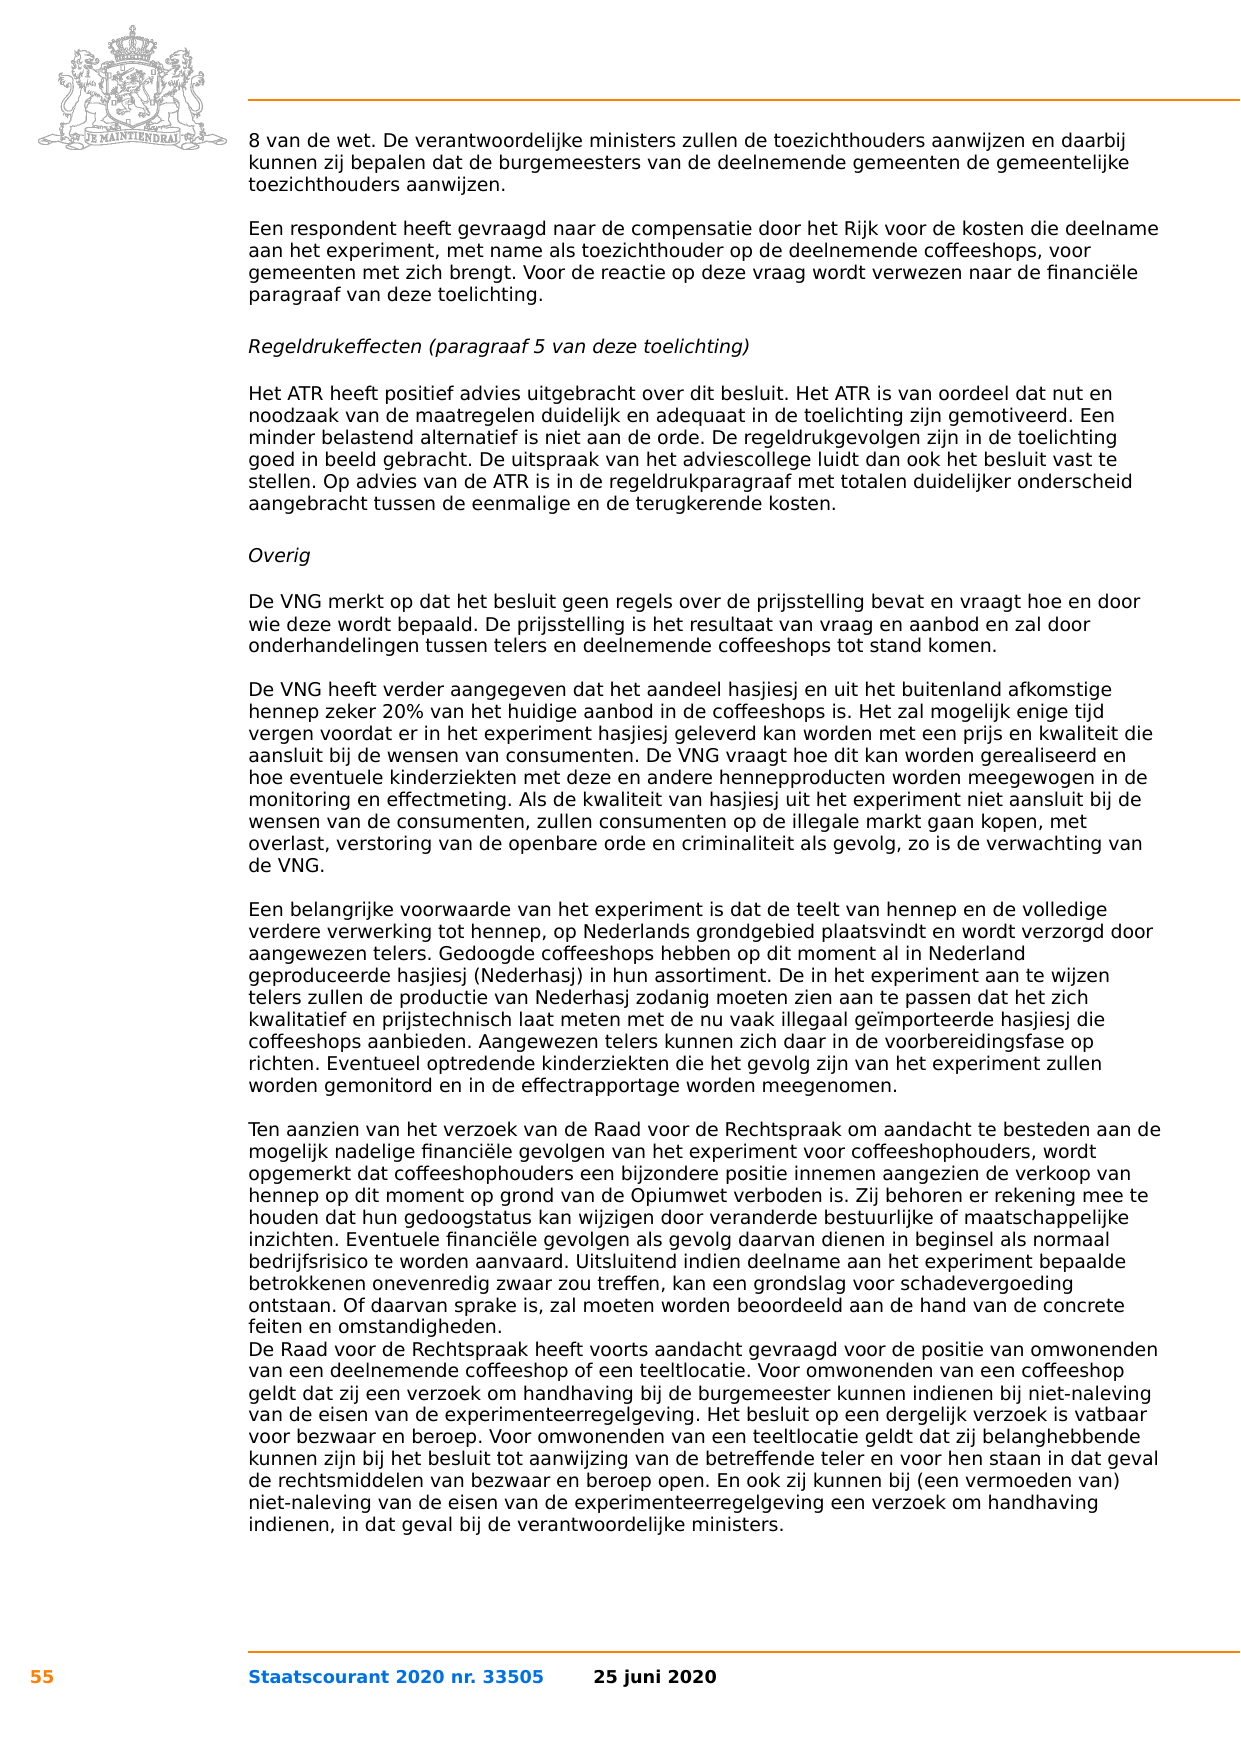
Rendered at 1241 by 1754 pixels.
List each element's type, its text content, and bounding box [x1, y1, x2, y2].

text 8 van de wet. De verantwoordelijke ministers zullen de toezichthouders aanwijzen en daarbij kunnen zij bepalen dat de burgemeesters van de deelnemende gemeenten de gemeentelijke toezichthouders aanwijzen. [248, 130, 1163, 196]
text De Raad voor de Rechtspraak heeft voorts aandacht gevraagd voor de positie van omwonenden van een deelnemende coffeeshop of een teeltlocatie. Voor omwonenden van een coffeeshop geldt dat zij een verzoek om handhaving bij de burgemeester kunnen indienen bij niet-naleving van de eisen van de experimenteerregelgeving. Het besluit op een dergelijk verzoek is vatbaar voor bezwaar en beroep. Voor omwonenden van een teeltlocatie geldt dat zij belanghebbende kunnen zijn bij het besluit tot aanwijzing van de betreffende teler en voor hen staan in dat geval de rechtsmiddelen van bezwaar en beroep open. En ook zij kunnen bij (een vermoeden van) niet-naleving van de eisen van de experimenteerregelgeving een verzoek om handhaving indienen, in dat geval bij de verantwoordelijke ministers. [248, 1338, 1163, 1536]
text Het ATR heeft positief advies uitgebracht over dit besluit. Het ATR is van oordeel dat nut en noodzaak van de maatregelen duidelijk en adequaat in de toelichting zijn gemotiveerd. Een minder belastend alternatief is niet aan de orde. De regeldrukgevolgen zijn in de toelichting goed in beeld gebracht. De uitspraak van het adviescollege luidt dan ook het besluit vast te stellen. Op advies van de ATR is in de regeldrukparagraaf met totalen duidelijker onderscheid aangebracht tussen de eenmalige en de terugkerende kosten. [248, 383, 1163, 514]
subtitle Regeldrukeffecten (paragraaf 5 van deze toelichting) [248, 336, 1163, 358]
text De VNG heeft verder aangegeven dat het aandeel hasjiesj en uit het buitenland afkomstige hennep zeker 20% van het huidige aanbod in de coffeeshops is. Het zal mogelijk enige tijd vergen voordat er in het experiment hasjiesj geleverd kan worden met een prijs en kwaliteit die aansluit bij de wensen van consumenten. De VNG vraagt hoe dit kan worden gerealiseerd en hoe eventuele kinderziekten met deze en andere hennepproducten worden meegewogen in de monitoring en effectmeting. Als de kwaliteit van hasjiesj uit het experiment niet aansluit bij de wensen van de consumenten, zullen consumenten op de illegale markt gaan kopen, met overlast, verstoring van de openbare orde en criminaliteit als gevolg, zo is de verwachting van de VNG. [248, 679, 1163, 877]
text Een belangrijke voorwaarde van het experiment is dat de teelt van hennep en de volledige verdere verwerking tot hennep, op Nederlands grondgebied plaatsvindt en wordt verzorgd door aangewezen telers. Gedoogde coffeeshops hebben op dit moment al in Nederland geproduceerde hasjiesj (Nederhasj) in hun assortiment. De in het experiment aan te wijzen telers zullen de productie van Nederhasj zodanig moeten zien aan te passen dat het zich kwalitatief en prijstechnisch laat meten met de nu vaak illegaal geïmporteerde hasjiesj die coffeeshops aanbieden. Aangewezen telers kunnen zich daar in de voorbereidingsfase op richten. Eventueel optredende kinderziekten die het gevolg zijn van het experiment zullen worden gemonitord en in de effectrapportage worden meegenomen. [248, 899, 1163, 1097]
text Een respondent heeft gevraagd naar de compensatie door het Rijk voor de kosten die deelname aan het experiment, met name als toezichthouder op de deelnemende coffeeshops, voor gemeenten met zich brengt. Voor de reactie op deze vraag wordt verwezen naar de financiële paragraaf van deze toelichting. [248, 218, 1163, 306]
text Ten aanzien van het verzoek van de Raad voor de Rechtspraak om aandacht te besteden aan de mogelijk nadelige financiële gevolgen van het experiment voor coffeeshophouders, wordt opgemerkt dat coffeeshophouders een bijzondere positie innemen aangezien de verkoop van hennep op dit moment op grond van de Opiumwet verboden is. Zij behoren er rekening mee te houden dat hun gedoogstatus kan wijzigen door veranderde bestuurlijke of maatschappelijke inzichten. Eventuele financiële gevolgen als gevolg daarvan dienen in beginsel als normaal bedrijfsrisico te worden aanvaard. Uitsluitend indien deelname aan het experiment bepaalde betrokkenen onevenredig zwaar zou treffen, kan een grondslag voor schadevergoeding ontstaan. Of daarvan sprake is, zal moeten worden beoordeeld aan de hand van de concrete feiten en omstandigheden. [248, 1119, 1163, 1338]
subtitle Overig [248, 544, 1163, 566]
text De VNG merkt op dat het besluit geen regels over de prijsstelling bevat en vraagt hoe en door wie deze wordt bepaald. De prijsstelling is het resultaat van vraag en aanbod en zal door onderhandelingen tussen telers en deelnemende coffeeshops tot stand komen. [248, 591, 1163, 657]
picture [38, 25, 227, 150]
